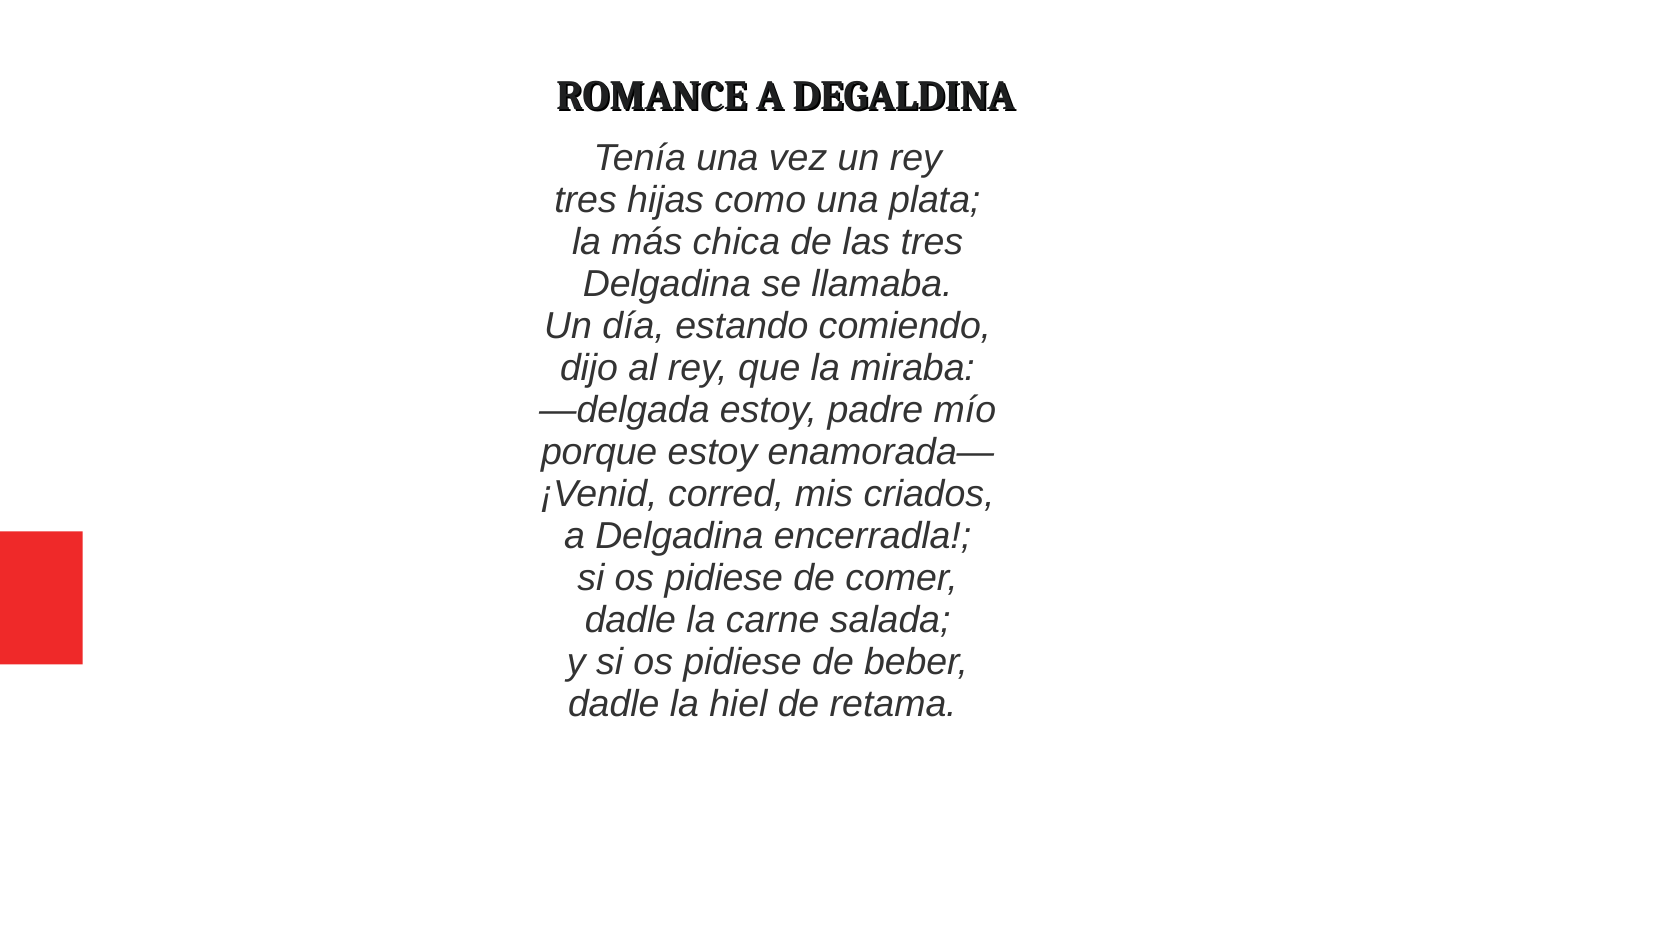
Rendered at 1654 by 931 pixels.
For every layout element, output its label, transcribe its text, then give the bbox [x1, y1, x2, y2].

list Tenía una vez un rey tres hijas como una plata; la más chica de las tres Delgadina se llamaba. Un día, estando comiendo, dijo al rey, que la miraba: —delgada estoy, padre mío porque estoy enamorada— ¡Venid, corred, mis criados, a Delgadina encerradla!; si os pidiese de comer, dadle la carne salada; y si os pidiese de beber, dadle la hiel de retama. [23, 136, 1512, 810]
title ROMANCE A DEGALDINA [47, 25, 1536, 167]
